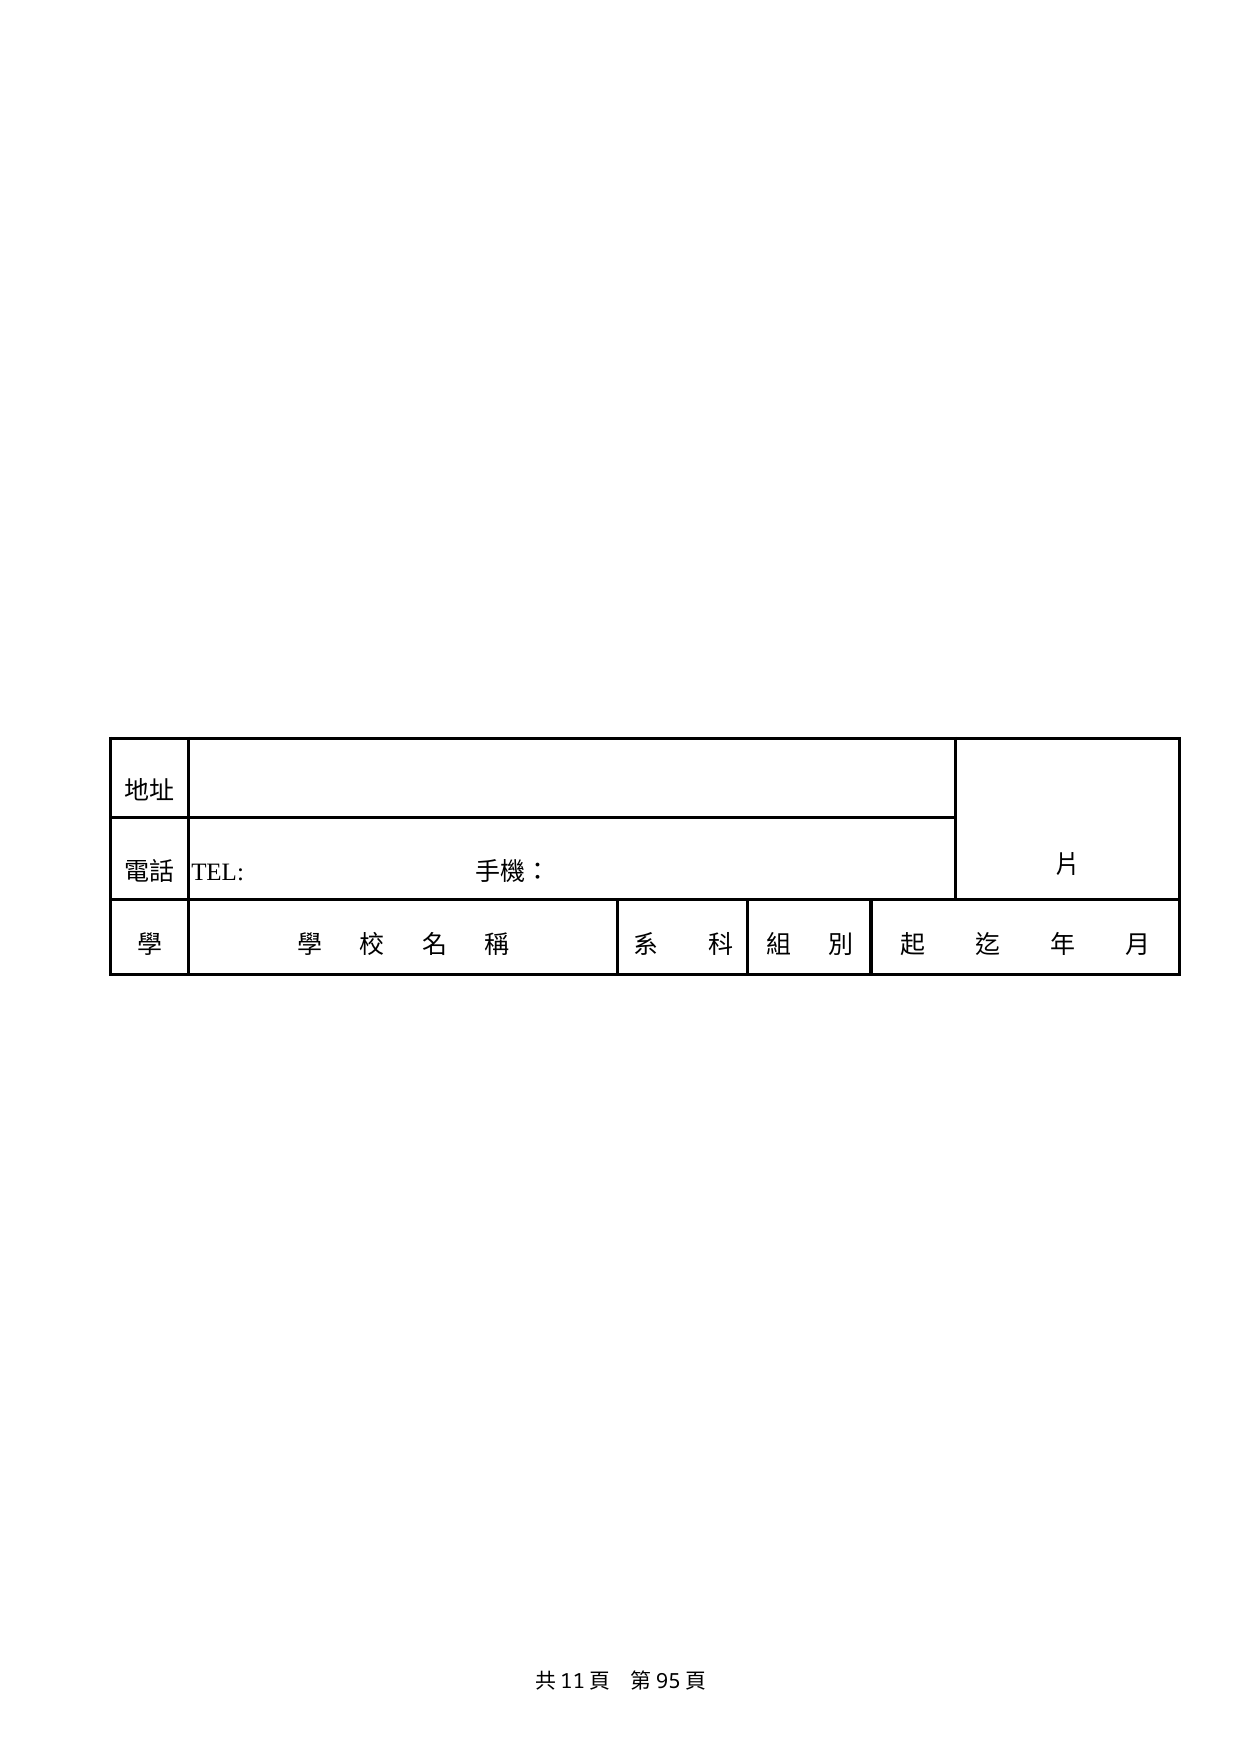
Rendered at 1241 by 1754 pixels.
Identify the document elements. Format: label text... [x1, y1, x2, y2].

table_header 片 [957, 740, 1178, 898]
table_cell [190, 740, 954, 816]
table_cell 起 迄 年 月 [873, 901, 1178, 973]
table_cell TEL: 手機： [190, 819, 954, 898]
table_cell 學 [112, 901, 187, 973]
table_cell 組 別 [749, 901, 869, 973]
table_cell 學 校 名 稱 [190, 901, 616, 973]
table_cell 系 科 [619, 901, 746, 973]
table_cell 地址 [112, 740, 187, 816]
table_cell 電話 [112, 819, 187, 898]
